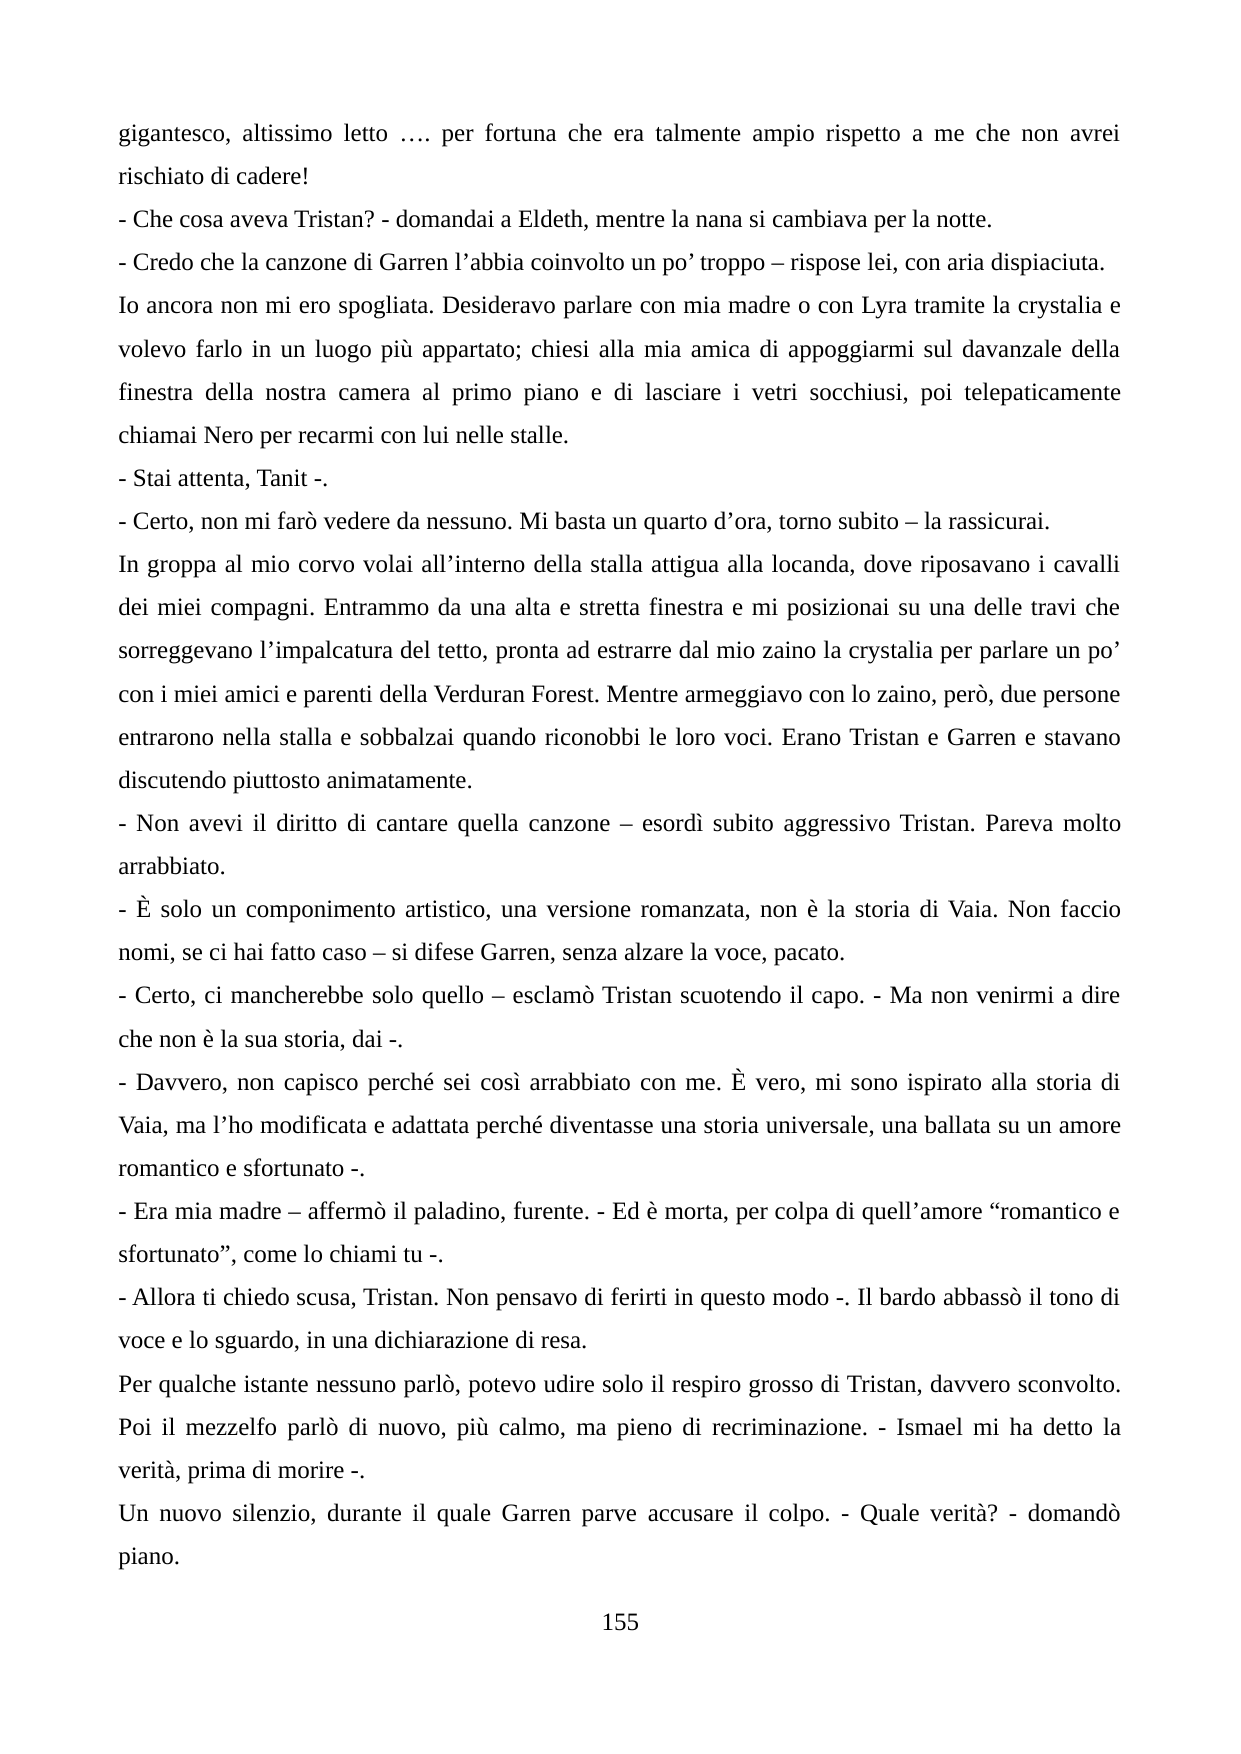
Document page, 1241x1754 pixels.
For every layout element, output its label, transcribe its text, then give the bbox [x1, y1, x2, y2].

text - Certo, ci mancherebbe solo quello – esclamò Tristan scuotendo il capo. - Ma non venirmi a dire che non è la sua storia, dai -. [118, 981, 1122, 1052]
text Io ancora non mi ero spogliata. Desideravo parlare con mia madre o con Lyra tramite la crystalia e volevo farlo in un luogo più appartato; chiesi alla mia amica di appoggiarmi sul davanzale della finestra della nostra camera al primo piano e di lasciare i vetri socchiusi, poi telepaticamente chiamai Nero per recarmi con lui nelle stalle. [118, 291, 1122, 449]
text - Allora ti chiedo scusa, Tristan. Non pensavo di ferirti in questo modo -. Il bardo abbassò il tono di voce e lo sguardo, in una dichiarazione di resa. [118, 1282, 1122, 1354]
text gigantesco, altissimo letto …. per fortuna che era talmente ampio rispetto a me che non avrei rischiato di cadere! [118, 118, 1122, 190]
text - Non avevi il diritto di cantare quella canzone – esordì subito aggressivo Tristan. Pareva molto arrabbiato. [118, 808, 1122, 880]
text - Stai attenta, Tanit -. [118, 463, 1122, 492]
text Un nuovo silenzio, durante il quale Garren parve accusare il colpo. - Quale verità? - domandò piano. [118, 1498, 1122, 1570]
text Per qualche istante nessuno parlò, potevo udire solo il respiro grosso di Tristan, davvero sconvolto. Poi il mezzelfo parlò di nuovo, più calmo, ma pieno di recriminazione. - Ismael mi ha detto la verità, prima di morire -. [118, 1369, 1122, 1484]
text - Certo, non mi farò vedere da nessuno. Mi basta un quarto d’ora, torno subito – la rassicurai. [118, 506, 1122, 535]
text - Davvero, non capisco perché sei così arrabbiato con me. È vero, mi sono ispirato alla storia di Vaia, ma l’ho modificata e adattata perché diventasse una storia universale, una ballata su un amore romantico e sfortunato -. [118, 1067, 1122, 1182]
text - È solo un componimento artistico, una versione romanzata, non è la storia di Vaia. Non faccio nomi, se ci hai fatto caso – si difese Garren, senza alzare la voce, pacato. [118, 894, 1122, 966]
text - Che cosa aveva Tristan? - domandai a Eldeth, mentre la nana si cambiava per la notte. [118, 204, 1122, 233]
text - Credo che la canzone di Garren l’abbia coinvolto un po’ troppo – rispose lei, con aria dispiaciuta. [118, 247, 1122, 276]
text In groppa al mio corvo volai all’interno della stalla attigua alla locanda, dove riposavano i cavalli dei miei compagni. Entrammo da una alta e stretta finestra e mi posizionai su una delle travi che sorreggevano l’impalcatura del tetto, pronta ad estrarre dal mio zaino la crystalia per parlare un po’ con i miei amici e parenti della Verduran Forest. Mentre armeggiavo con lo zaino, però, due persone entrarono nella stalla e sobbalzai quando riconobbi le loro voci. Erano Tristan e Garren e stavano discutendo piuttosto animatamente. [118, 549, 1122, 794]
text - Era mia madre – affermò il paladino, furente. - Ed è morta, per colpa di quell’amore “romantico e sfortunato”, come lo chiami tu -. [118, 1196, 1122, 1268]
